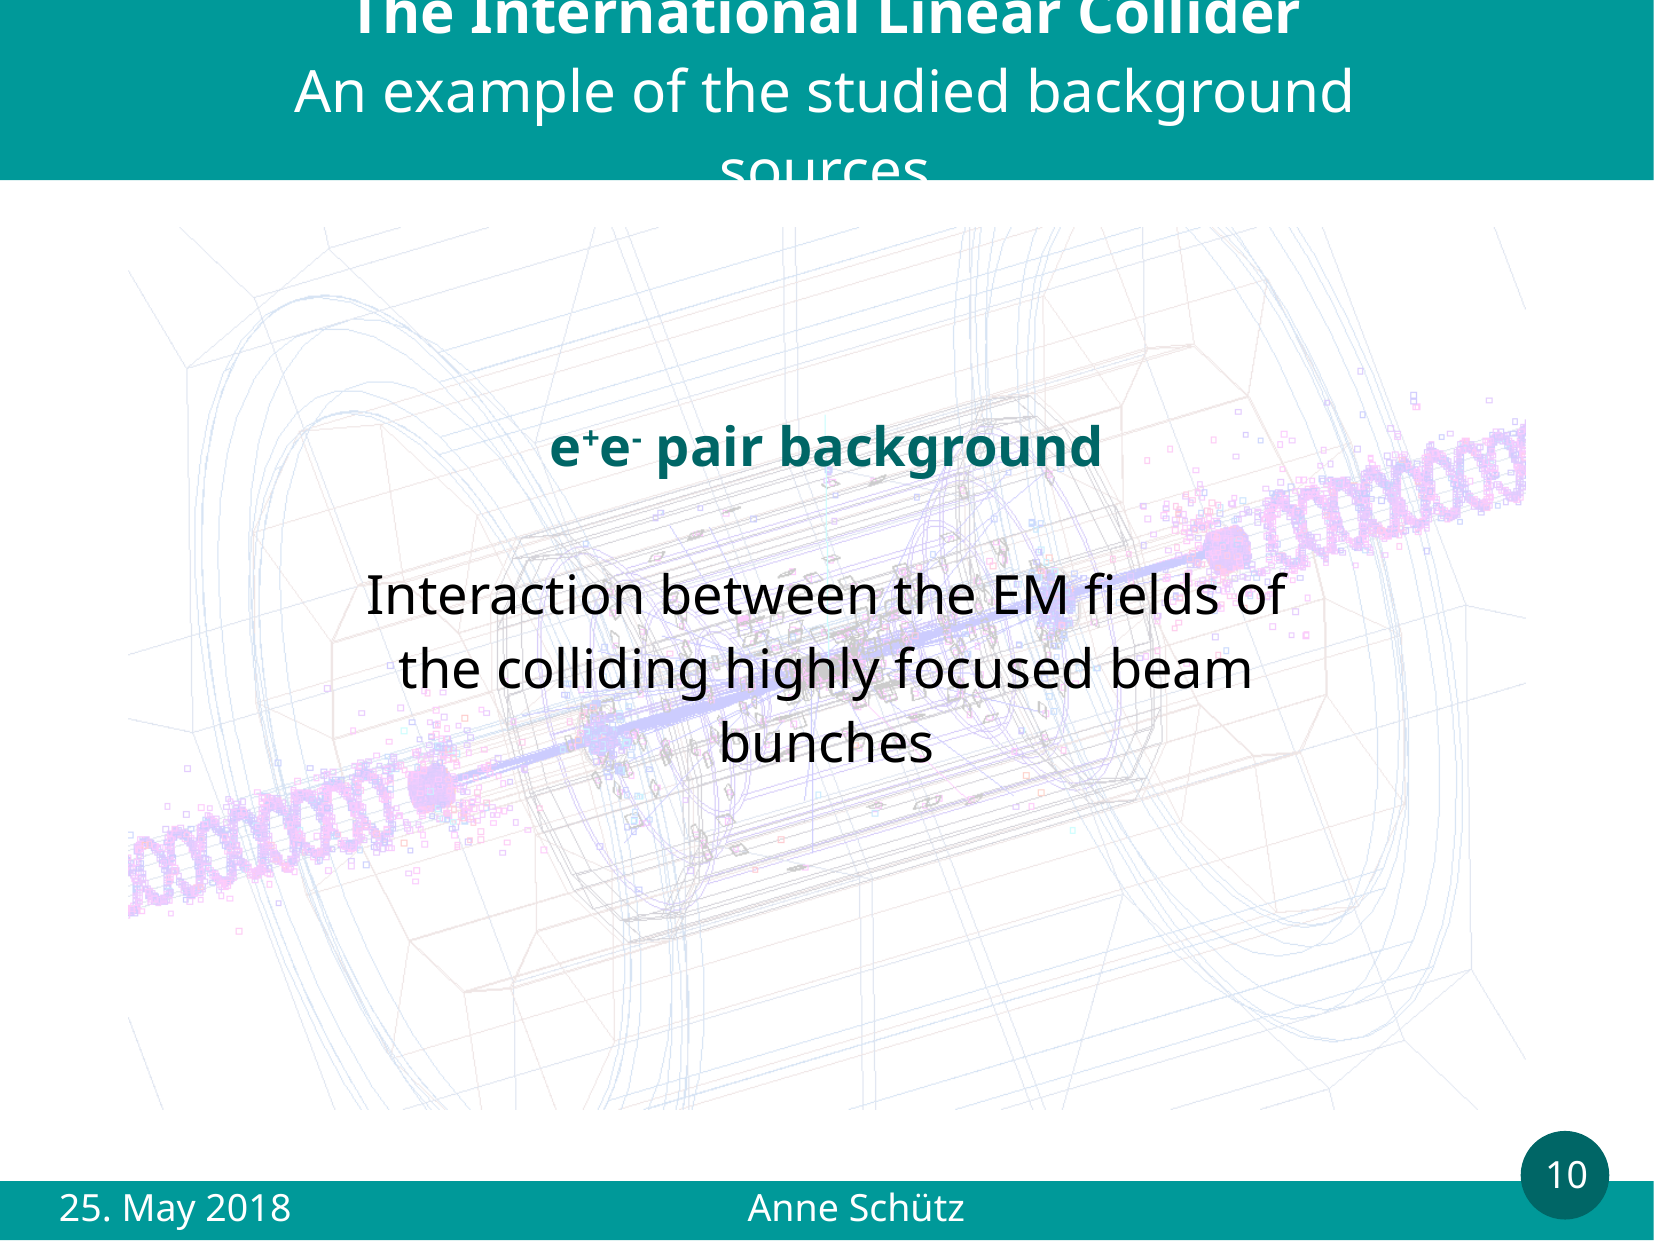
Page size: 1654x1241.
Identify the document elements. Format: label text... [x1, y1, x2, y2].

picture [128, 227, 1526, 1111]
text_box e+e- pair background Interaction between the EM fields of the colliding highly focused beam bunches [324, 437, 1330, 751]
title The International Linear Collider An example of the studied background sources [294, 0, 1360, 216]
